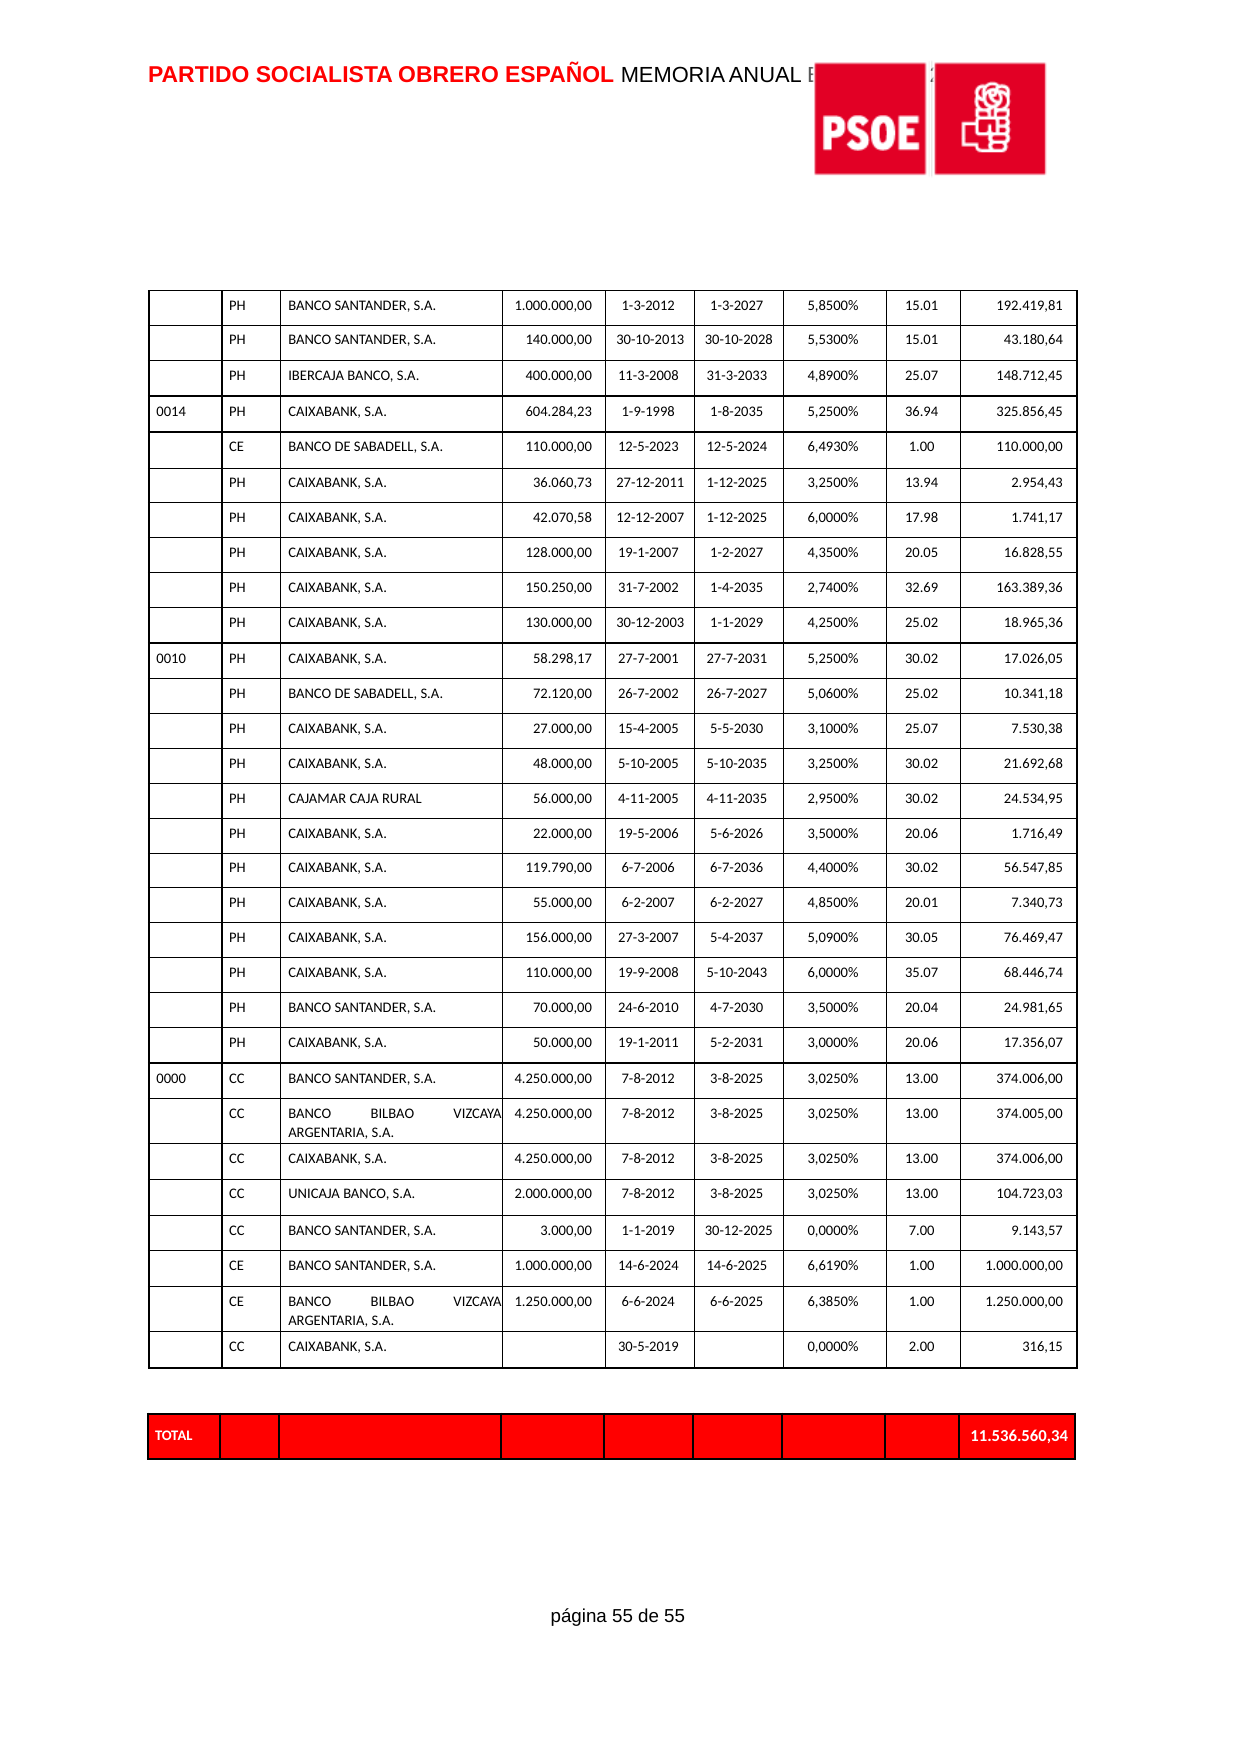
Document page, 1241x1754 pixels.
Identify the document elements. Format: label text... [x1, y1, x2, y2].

table_cell 25.07 [887, 714, 960, 748]
table_cell CAIXABANK, S.A. [281, 888, 502, 922]
table_cell 43.180,64 [961, 326, 1076, 360]
table_cell [150, 1216, 221, 1250]
table_cell CAJAMAR CAJA RURAL [281, 784, 502, 818]
table_cell 42.070,58 [503, 503, 605, 537]
table_cell 12-5-2024 [695, 433, 783, 467]
table_cell 30-10-2013 [606, 326, 694, 360]
table_cell 6-2-2027 [695, 888, 783, 922]
table_cell 19-1-2011 [606, 1028, 694, 1062]
table_cell 31-7-2002 [606, 573, 694, 607]
table_cell 24.981,65 [961, 993, 1076, 1027]
table_cell CAIXABANK, S.A. [281, 538, 502, 572]
table_header [221, 1415, 278, 1458]
table_cell 12-12-2007 [606, 503, 694, 537]
table_cell 0,0000% [784, 1216, 886, 1250]
table_cell 27-12-2011 [606, 469, 694, 502]
table_cell 72.120,00 [503, 679, 605, 713]
table_cell 400.000,00 [503, 361, 605, 395]
table_cell 25.02 [887, 608, 960, 642]
table_cell CC [223, 1180, 280, 1214]
table_cell CAIXABANK, S.A. [281, 573, 502, 607]
table_cell [150, 1287, 221, 1331]
table_cell 36.060,73 [503, 469, 605, 502]
table_cell 3-8-2025 [695, 1099, 783, 1143]
table_cell [150, 538, 221, 572]
table_cell PH [223, 749, 280, 783]
table_cell 50.000,00 [503, 1028, 605, 1062]
table_cell 19-9-2008 [606, 958, 694, 992]
table_cell 0010 [150, 644, 221, 678]
table_cell 7.340,73 [961, 888, 1076, 922]
table_cell 4.250.000,00 [503, 1064, 605, 1098]
table_cell [150, 608, 221, 642]
table_cell PH [223, 1028, 280, 1062]
table_cell 5-10-2043 [695, 958, 783, 992]
table_cell 140.000,00 [503, 326, 605, 360]
table_cell 4-11-2035 [695, 784, 783, 818]
table_cell 1.716,49 [961, 819, 1076, 852]
table_cell 30.02 [887, 749, 960, 783]
table_cell 5,2500% [784, 397, 886, 431]
table_cell 316,15 [961, 1332, 1076, 1367]
table_cell 2.954,43 [961, 469, 1076, 502]
table_cell [150, 361, 221, 395]
table_cell 4,4000% [784, 854, 886, 887]
table_cell 7.00 [887, 1216, 960, 1250]
table_cell CE [223, 433, 280, 467]
table_cell 1.00 [887, 1251, 960, 1286]
table_cell 20.06 [887, 819, 960, 852]
table_cell 9.143,57 [961, 1216, 1076, 1250]
table_cell 7-8-2012 [606, 1064, 694, 1098]
table_cell 6-7-2006 [606, 854, 694, 887]
table_cell 13.00 [887, 1064, 960, 1098]
table_cell PH [223, 361, 280, 395]
table_cell 17.026,05 [961, 644, 1076, 678]
table_cell [150, 1144, 221, 1178]
table_cell 32.69 [887, 573, 960, 607]
table_cell 1.000.000,00 [961, 1251, 1076, 1286]
table_cell 27-7-2001 [606, 644, 694, 678]
table_cell 21.692,68 [961, 749, 1076, 783]
table_cell 20.01 [887, 888, 960, 922]
table_cell 2.000.000,00 [503, 1180, 605, 1214]
table_header [886, 1415, 958, 1458]
table_cell BANCO SANTANDER, S.A. [281, 1064, 502, 1098]
table_cell [150, 469, 221, 502]
table_cell 30-5-2019 [606, 1332, 694, 1367]
table_cell 13.00 [887, 1099, 960, 1143]
table_cell CAIXABANK, S.A. [281, 1332, 502, 1367]
table_cell 1.00 [887, 1287, 960, 1331]
table_cell 14-6-2024 [606, 1251, 694, 1286]
table_cell 13.00 [887, 1180, 960, 1214]
table_cell [150, 326, 221, 360]
table_cell 4-7-2030 [695, 993, 783, 1027]
table_cell 26-7-2027 [695, 679, 783, 713]
table_cell 3,5000% [784, 819, 886, 852]
table_header 11.536.560,34 [960, 1415, 1074, 1458]
table_cell 5-2-2031 [695, 1028, 783, 1062]
table_cell 4.250.000,00 [503, 1144, 605, 1178]
table_cell 1-1-2019 [606, 1216, 694, 1250]
table_cell 6-2-2007 [606, 888, 694, 922]
table_cell 13.94 [887, 469, 960, 502]
table_cell PH [223, 958, 280, 992]
table_cell 6-6-2024 [606, 1287, 694, 1331]
table_cell UNICAJA BANCO, S.A. [281, 1180, 502, 1214]
table_cell CAIXABANK, S.A. [281, 503, 502, 537]
table_cell 6-7-2036 [695, 854, 783, 887]
table_cell 5,8500% [784, 291, 886, 324]
table_cell PH [223, 326, 280, 360]
table_cell PH [223, 854, 280, 887]
table_cell IBERCAJA BANCO, S.A. [281, 361, 502, 395]
table_cell CC [223, 1332, 280, 1367]
table_cell BANCO BILBAO VIZCAYA ARGENTARIA, S.A. [281, 1099, 502, 1143]
table_cell [150, 923, 221, 957]
table_cell CC [223, 1216, 280, 1250]
table_cell 1-12-2025 [695, 469, 783, 502]
table_cell 3,0250% [784, 1180, 886, 1214]
table_cell 119.790,00 [503, 854, 605, 887]
table_cell BANCO BILBAO VIZCAYA ARGENTARIA, S.A. [281, 1287, 502, 1331]
table_cell 13.00 [887, 1144, 960, 1178]
table_cell 3-8-2025 [695, 1144, 783, 1178]
table_cell [150, 1180, 221, 1214]
table_cell 110.000,00 [961, 433, 1076, 467]
table_cell PH [223, 397, 280, 431]
table_cell 3,2500% [784, 749, 886, 783]
table_cell 15-4-2005 [606, 714, 694, 748]
table_cell 27-7-2031 [695, 644, 783, 678]
table_cell 24.534,95 [961, 784, 1076, 818]
table_cell 2,9500% [784, 784, 886, 818]
table_cell 2,7400% [784, 573, 886, 607]
table_cell 7-8-2012 [606, 1099, 694, 1143]
table_cell [150, 1028, 221, 1062]
table_cell BANCO SANTANDER, S.A. [281, 291, 502, 324]
table_cell 5,5300% [784, 326, 886, 360]
table_cell 18.965,36 [961, 608, 1076, 642]
table_cell CAIXABANK, S.A. [281, 1144, 502, 1178]
table_cell 5,2500% [784, 644, 886, 678]
table_cell [150, 1251, 221, 1286]
table_cell CAIXABANK, S.A. [281, 714, 502, 748]
table_cell CAIXABANK, S.A. [281, 749, 502, 783]
table_cell 30-10-2028 [695, 326, 783, 360]
table_cell CAIXABANK, S.A. [281, 854, 502, 887]
table_cell [150, 958, 221, 992]
table_cell 25.02 [887, 679, 960, 713]
table_header [605, 1415, 692, 1458]
table_cell 1.741,17 [961, 503, 1076, 537]
table_cell BANCO DE SABADELL, S.A. [281, 433, 502, 467]
table_cell 5,0900% [784, 923, 886, 957]
table_cell 3.000,00 [503, 1216, 605, 1250]
table_cell PH [223, 993, 280, 1027]
table_cell PH [223, 714, 280, 748]
table_cell BANCO SANTANDER, S.A. [281, 326, 502, 360]
table_cell 604.284,23 [503, 397, 605, 431]
table_cell 3-8-2025 [695, 1064, 783, 1098]
table_cell 4,8900% [784, 361, 886, 395]
table_cell [150, 1099, 221, 1143]
table_cell 1-4-2035 [695, 573, 783, 607]
table_cell [150, 854, 221, 887]
table_cell CE [223, 1251, 280, 1286]
table_cell 30.05 [887, 923, 960, 957]
table_cell 1.00 [887, 433, 960, 467]
table_cell 10.341,18 [961, 679, 1076, 713]
table_cell [150, 714, 221, 748]
table_cell 15.01 [887, 291, 960, 324]
table_cell PH [223, 644, 280, 678]
table_cell 20.06 [887, 1028, 960, 1062]
table_cell 1-12-2025 [695, 503, 783, 537]
table_cell CAIXABANK, S.A. [281, 397, 502, 431]
table_cell PH [223, 679, 280, 713]
table_cell CAIXABANK, S.A. [281, 608, 502, 642]
table_cell 14-6-2025 [695, 1251, 783, 1286]
table_cell CAIXABANK, S.A. [281, 819, 502, 852]
table_cell 104.723,03 [961, 1180, 1076, 1214]
table_cell 6,0000% [784, 503, 886, 537]
table_header TOTAL [149, 1415, 219, 1458]
table_cell 325.856,45 [961, 397, 1076, 431]
table_cell 2.00 [887, 1332, 960, 1367]
table_cell 56.547,85 [961, 854, 1076, 887]
table_cell 110.000,00 [503, 433, 605, 467]
table_cell 56.000,00 [503, 784, 605, 818]
table_cell 20.04 [887, 993, 960, 1027]
table_cell BANCO DE SABADELL, S.A. [281, 679, 502, 713]
table_cell 6,3850% [784, 1287, 886, 1331]
table_cell [150, 433, 221, 467]
table_cell 19-1-2007 [606, 538, 694, 572]
table_cell PH [223, 503, 280, 537]
table_cell 3,1000% [784, 714, 886, 748]
table_cell 1.000.000,00 [503, 291, 605, 324]
table_cell CAIXABANK, S.A. [281, 644, 502, 678]
table_cell 110.000,00 [503, 958, 605, 992]
table_cell 150.250,00 [503, 573, 605, 607]
table_cell [150, 888, 221, 922]
table_cell 5,0600% [784, 679, 886, 713]
table_cell PH [223, 784, 280, 818]
table_cell CAIXABANK, S.A. [281, 1028, 502, 1062]
table_cell 30.02 [887, 644, 960, 678]
table_cell PH [223, 608, 280, 642]
table_cell 6,6190% [784, 1251, 886, 1286]
table_cell 156.000,00 [503, 923, 605, 957]
table_cell 27.000,00 [503, 714, 605, 748]
table_cell PH [223, 469, 280, 502]
table_cell CC [223, 1099, 280, 1143]
table_cell PH [223, 819, 280, 852]
table_header [783, 1415, 884, 1458]
table_cell 17.98 [887, 503, 960, 537]
table_cell 6,0000% [784, 958, 886, 992]
table_cell 3,0000% [784, 1028, 886, 1062]
table_cell 1.250.000,00 [961, 1287, 1076, 1331]
table_cell 55.000,00 [503, 888, 605, 922]
table_cell [150, 503, 221, 537]
table_cell 12-5-2023 [606, 433, 694, 467]
table_cell 76.469,47 [961, 923, 1076, 957]
table_cell 4,8500% [784, 888, 886, 922]
table_cell 374.005,00 [961, 1099, 1076, 1143]
table_cell 5-6-2026 [695, 819, 783, 852]
table_cell BANCO SANTANDER, S.A. [281, 1251, 502, 1286]
table_cell 148.712,45 [961, 361, 1076, 395]
table_cell 58.298,17 [503, 644, 605, 678]
table_cell [150, 573, 221, 607]
table_header [694, 1415, 781, 1458]
table_cell 16.828,55 [961, 538, 1076, 572]
table_cell 1.000.000,00 [503, 1251, 605, 1286]
table_cell BANCO SANTANDER, S.A. [281, 993, 502, 1027]
table_cell PH [223, 923, 280, 957]
table_cell 4.250.000,00 [503, 1099, 605, 1143]
table_cell PH [223, 291, 280, 324]
table_cell 30.02 [887, 854, 960, 887]
table_cell 0000 [150, 1064, 221, 1098]
table_cell 5-10-2005 [606, 749, 694, 783]
table_cell 24-6-2010 [606, 993, 694, 1027]
table_cell 27-3-2007 [606, 923, 694, 957]
table_cell 11-3-2008 [606, 361, 694, 395]
table_cell 5-4-2037 [695, 923, 783, 957]
table_cell CAIXABANK, S.A. [281, 923, 502, 957]
table_cell 68.446,74 [961, 958, 1076, 992]
table_cell 0,0000% [784, 1332, 886, 1367]
table_cell [150, 993, 221, 1027]
table_cell 48.000,00 [503, 749, 605, 783]
table_cell 3,5000% [784, 993, 886, 1027]
table_cell [150, 1332, 221, 1367]
table_cell 3,0250% [784, 1064, 886, 1098]
table_cell CC [223, 1064, 280, 1098]
table_cell 3,2500% [784, 469, 886, 502]
table_cell CAIXABANK, S.A. [281, 958, 502, 992]
table_cell 1-8-2035 [695, 397, 783, 431]
table_cell 19-5-2006 [606, 819, 694, 852]
table_cell 4,3500% [784, 538, 886, 572]
table_cell 3-8-2025 [695, 1180, 783, 1214]
table_cell BANCO SANTANDER, S.A. [281, 1216, 502, 1250]
table_cell [150, 784, 221, 818]
table_cell 17.356,07 [961, 1028, 1076, 1062]
table_cell 6-6-2025 [695, 1287, 783, 1331]
table_cell 1-3-2027 [695, 291, 783, 324]
table_cell 3,0250% [784, 1099, 886, 1143]
table_cell 374.006,00 [961, 1064, 1076, 1098]
table_cell 128.000,00 [503, 538, 605, 572]
table_cell 1-9-1998 [606, 397, 694, 431]
table_cell 6,4930% [784, 433, 886, 467]
table_cell 7-8-2012 [606, 1180, 694, 1214]
table_cell 1-3-2012 [606, 291, 694, 324]
table_cell 26-7-2002 [606, 679, 694, 713]
table_cell 70.000,00 [503, 993, 605, 1027]
table_cell 1-2-2027 [695, 538, 783, 572]
table_cell 163.389,36 [961, 573, 1076, 607]
table_cell 130.000,00 [503, 608, 605, 642]
table_cell [150, 291, 221, 324]
table_cell PH [223, 888, 280, 922]
table_cell 25.07 [887, 361, 960, 395]
table_cell 30-12-2025 [695, 1216, 783, 1250]
table_cell 15.01 [887, 326, 960, 360]
table_cell 3,0250% [784, 1144, 886, 1178]
table_cell PH [223, 538, 280, 572]
table_cell 30.02 [887, 784, 960, 818]
table_cell 22.000,00 [503, 819, 605, 852]
table_cell 4,2500% [784, 608, 886, 642]
table_cell 35.07 [887, 958, 960, 992]
table_cell 5-10-2035 [695, 749, 783, 783]
table_cell 192.419,81 [961, 291, 1076, 324]
table_cell 0014 [150, 397, 221, 431]
table_cell [503, 1332, 605, 1367]
table_cell [695, 1332, 783, 1367]
table_cell PH [223, 573, 280, 607]
table_cell 5-5-2030 [695, 714, 783, 748]
table_cell CC [223, 1144, 280, 1178]
table_cell 7.530,38 [961, 714, 1076, 748]
table_cell 20.05 [887, 538, 960, 572]
table_header [502, 1415, 603, 1458]
table_cell [150, 679, 221, 713]
table_cell 4-11-2005 [606, 784, 694, 818]
table_header [280, 1415, 500, 1458]
table_cell 1.250.000,00 [503, 1287, 605, 1331]
table_cell [150, 819, 221, 852]
table_cell CAIXABANK, S.A. [281, 469, 502, 502]
table_cell 36.94 [887, 397, 960, 431]
table_cell 30-12-2003 [606, 608, 694, 642]
table_cell 31-3-2033 [695, 361, 783, 395]
table_cell 374.006,00 [961, 1144, 1076, 1178]
table_cell [150, 749, 221, 783]
table_cell 7-8-2012 [606, 1144, 694, 1178]
table_cell 1-1-2029 [695, 608, 783, 642]
table_cell CE [223, 1287, 280, 1331]
